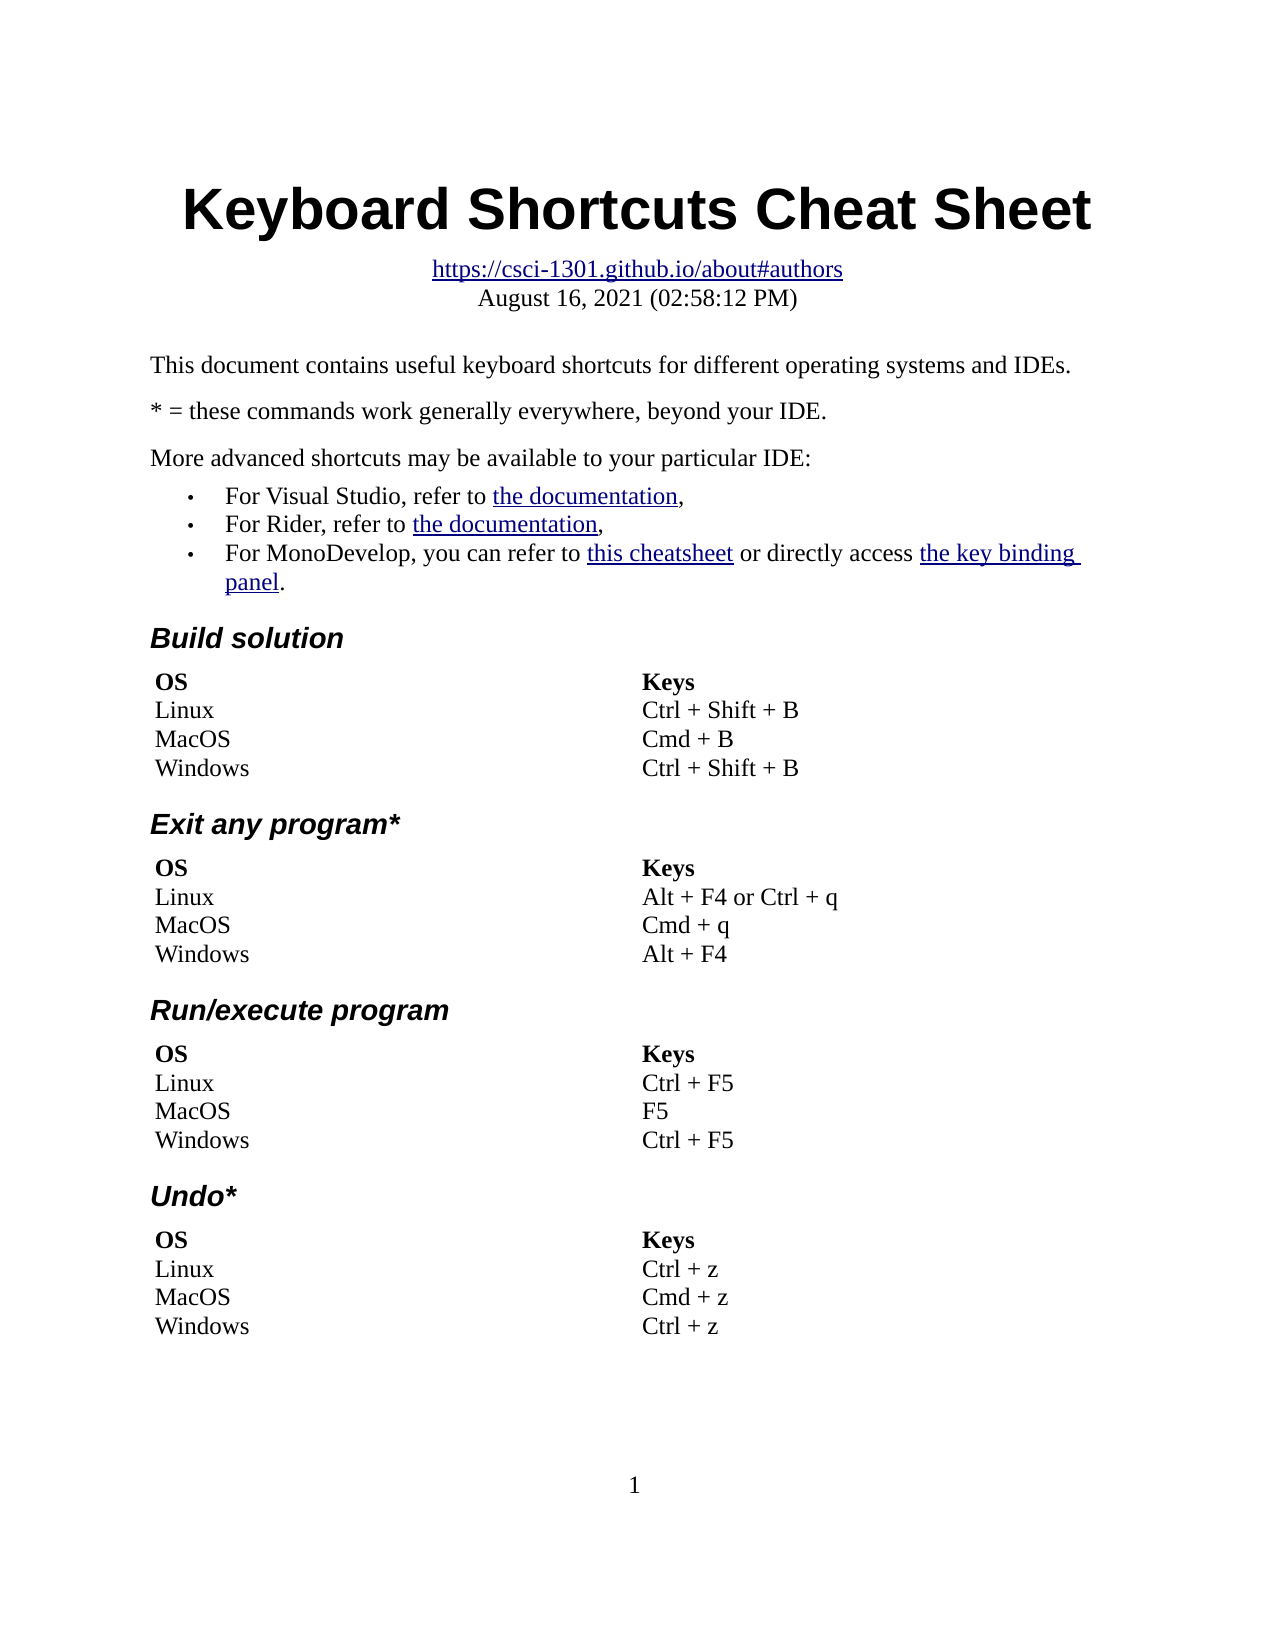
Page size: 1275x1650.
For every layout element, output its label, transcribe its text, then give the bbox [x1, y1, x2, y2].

table_cell Linux [150, 696, 637, 724]
table_cell Windows [150, 753, 637, 782]
subtitle Run/execute program [150, 993, 1125, 1026]
list For MonoDevelop, you can refer to this cheatsheet or directly access the key binding panel. [187, 538, 1125, 596]
table_cell MacOS [150, 724, 637, 753]
subtitle Build solution [150, 621, 1125, 654]
table_cell Alt + F4 [638, 939, 1125, 968]
table_header Keys [638, 667, 1125, 696]
table_cell Ctrl + F5 [638, 1125, 1125, 1154]
text More advanced shortcuts may be available to your particular IDE: [150, 443, 1125, 472]
subtitle Undo* [150, 1179, 1125, 1212]
text August 16, 2021 (02:58:12 PM) [150, 283, 1125, 312]
table_cell Linux [150, 1254, 637, 1282]
table_header OS [150, 1039, 637, 1068]
table_cell Cmd + z [638, 1283, 1125, 1311]
table_cell Ctrl + Shift + B [638, 696, 1125, 724]
table_cell Ctrl + z [638, 1311, 1125, 1340]
table_cell Cmd + q [638, 910, 1125, 939]
table_header Keys [638, 1225, 1125, 1254]
title Keyboard Shortcuts Cheat Sheet [150, 175, 1125, 242]
text https://csci-1301.github.io/about#authors [150, 254, 1125, 283]
table_cell MacOS [150, 1096, 637, 1125]
table_header OS [150, 667, 637, 696]
list For Visual Studio, refer to the documentation, [187, 481, 1125, 509]
table_cell Ctrl + z [638, 1254, 1125, 1282]
list For Rider, refer to the documentation, [187, 509, 1125, 538]
table_cell Windows [150, 939, 637, 968]
table_cell MacOS [150, 910, 637, 939]
table_header OS [150, 853, 637, 882]
table_cell Windows [150, 1125, 637, 1154]
table_cell F5 [638, 1096, 1125, 1125]
text This document contains useful keyboard shortcuts for different operating systems and IDEs. [150, 350, 1125, 378]
table_cell Ctrl + Shift + B [638, 753, 1125, 782]
subtitle Exit any program* [150, 807, 1125, 840]
table_cell Linux [150, 882, 637, 910]
table_cell MacOS [150, 1283, 637, 1311]
table_header Keys [638, 853, 1125, 882]
table_cell Windows [150, 1311, 637, 1340]
table_header OS [150, 1225, 637, 1254]
table_cell Cmd + B [638, 724, 1125, 753]
text * = these commands work generally everywhere, beyond your IDE. [150, 396, 1125, 425]
table_cell Linux [150, 1068, 637, 1096]
table_cell Alt + F4 or Ctrl + q [638, 882, 1125, 910]
table_cell Ctrl + F5 [638, 1068, 1125, 1096]
table_header Keys [638, 1039, 1125, 1068]
